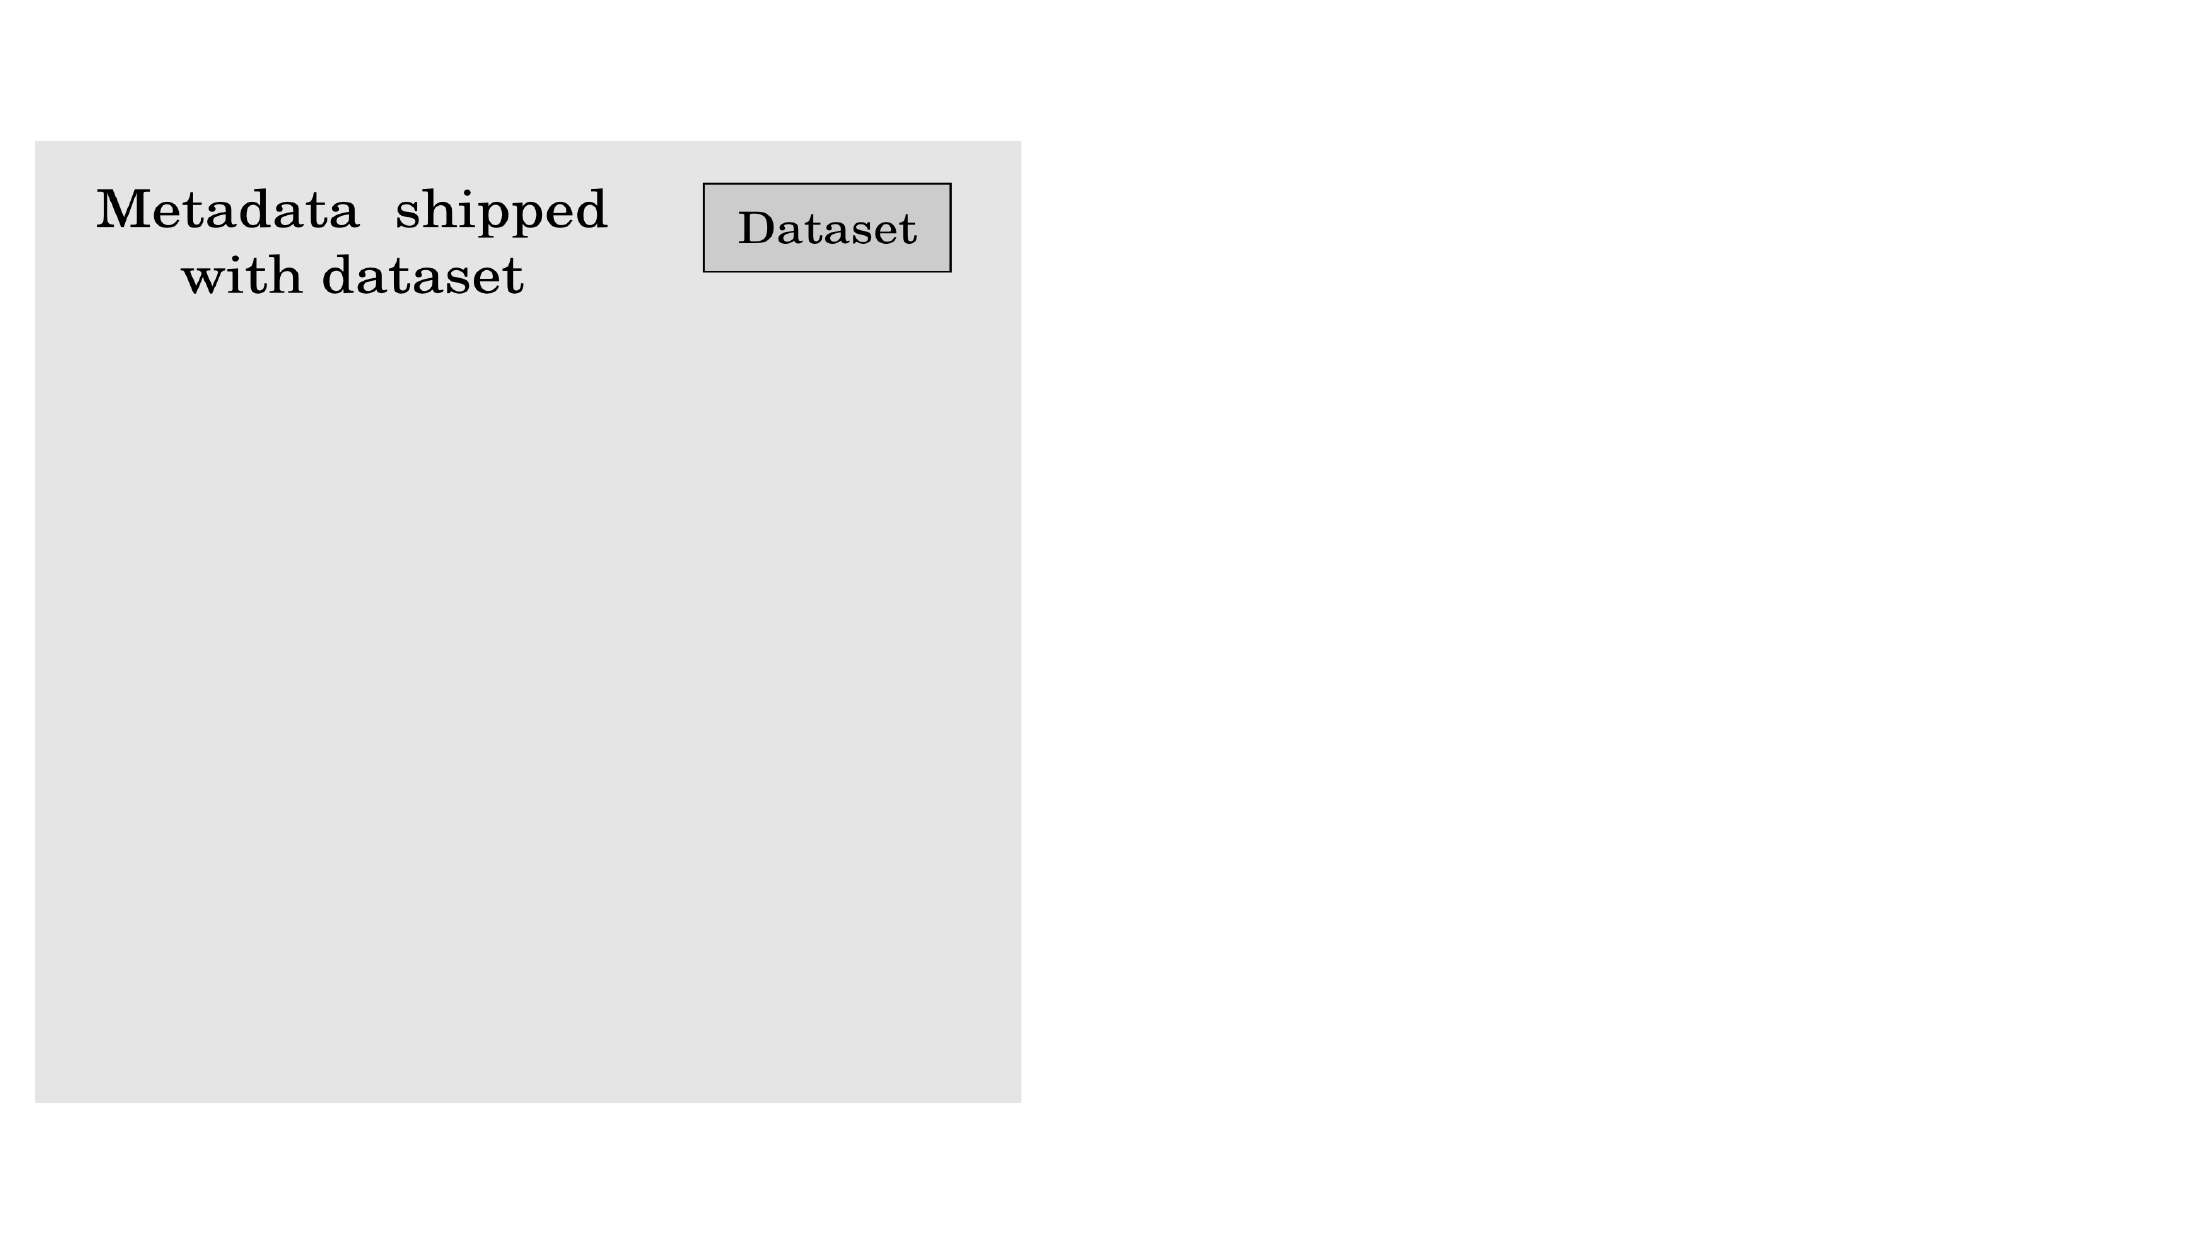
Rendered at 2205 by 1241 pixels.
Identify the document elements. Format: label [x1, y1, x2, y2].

picture [35, 141, 1597, 1103]
